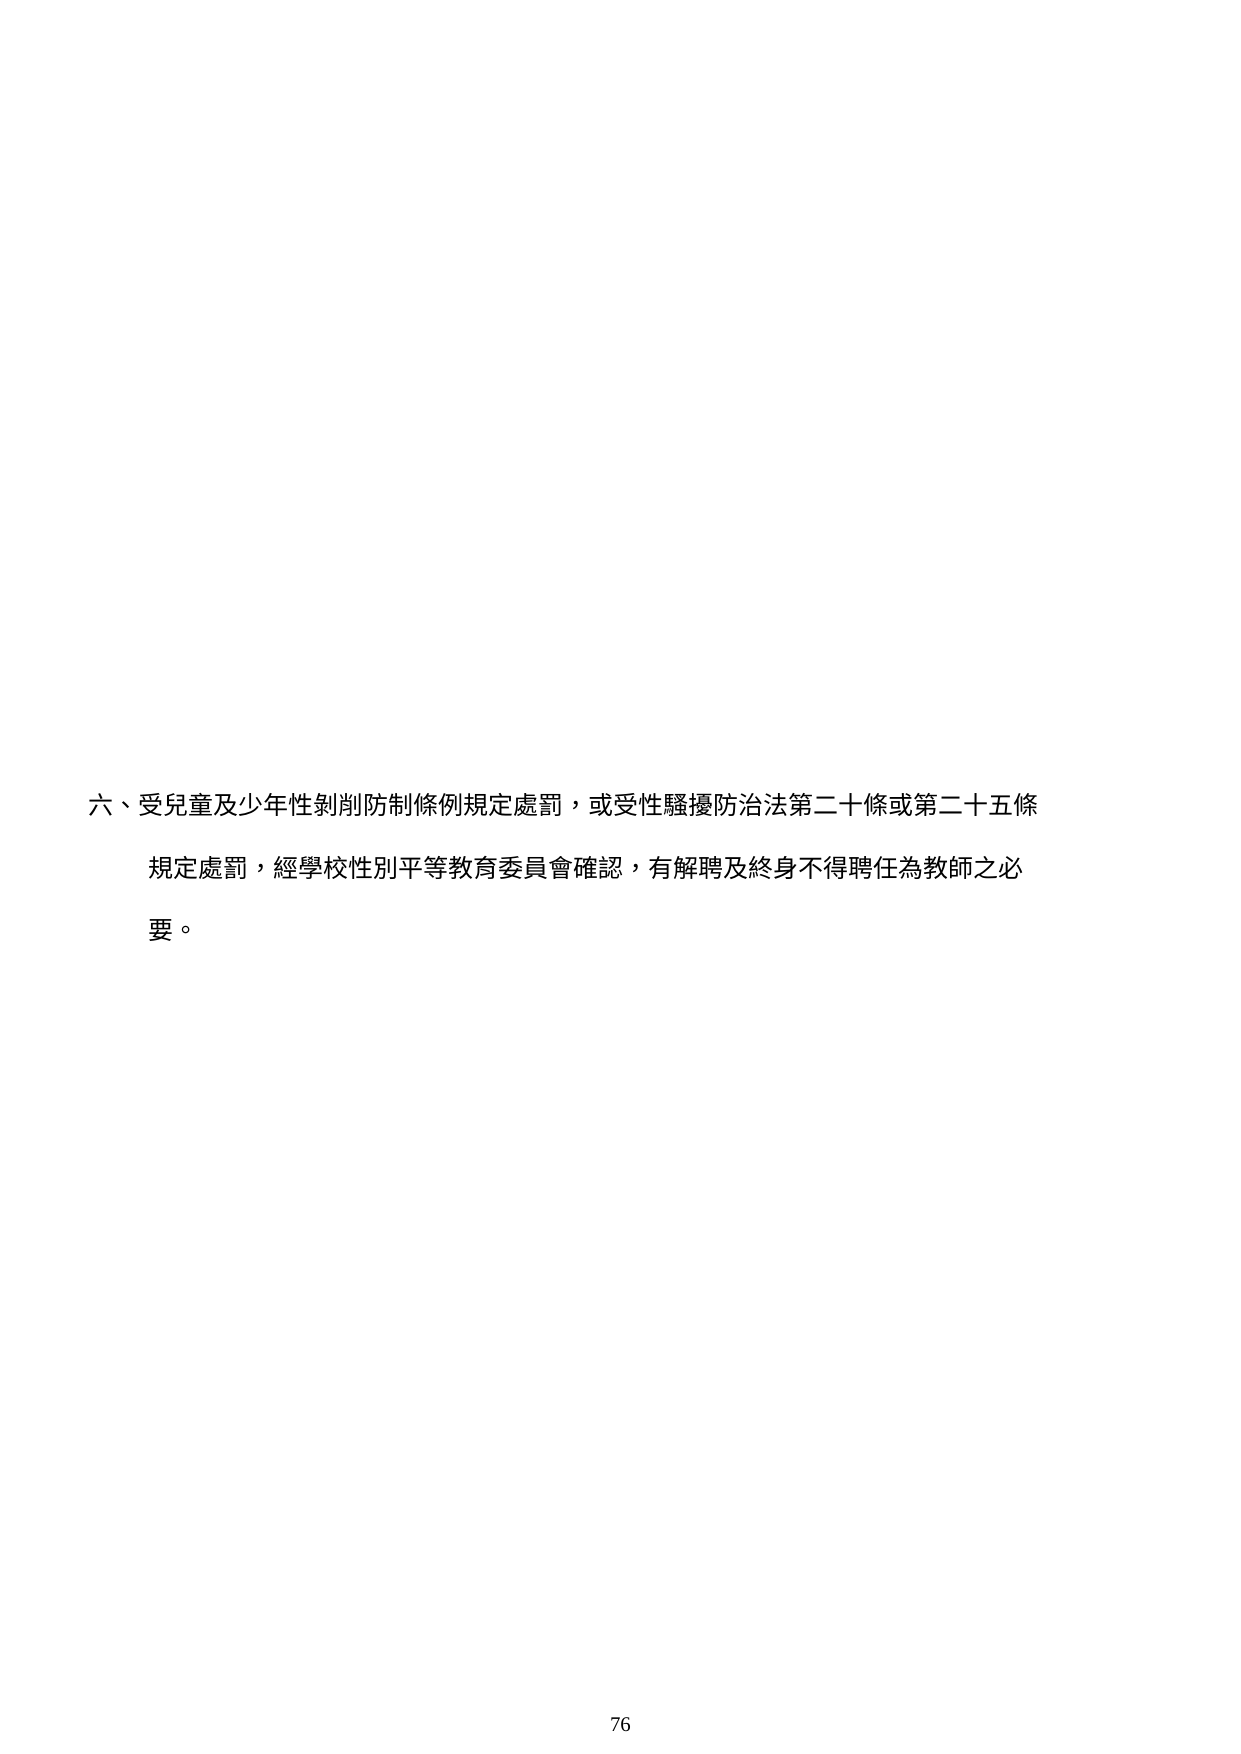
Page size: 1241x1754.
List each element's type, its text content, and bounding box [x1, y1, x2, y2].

text 規定處罰，經學校性別平等教育委員會確認，有解聘及終身不得聘任為教師之必 [89, 825, 1152, 887]
text 要。 [89, 887, 1152, 950]
text 六、受兒童及少年性剝削防制條例規定處罰，或受性騷擾防治法第二十條或第二十五條 [89, 762, 1152, 825]
